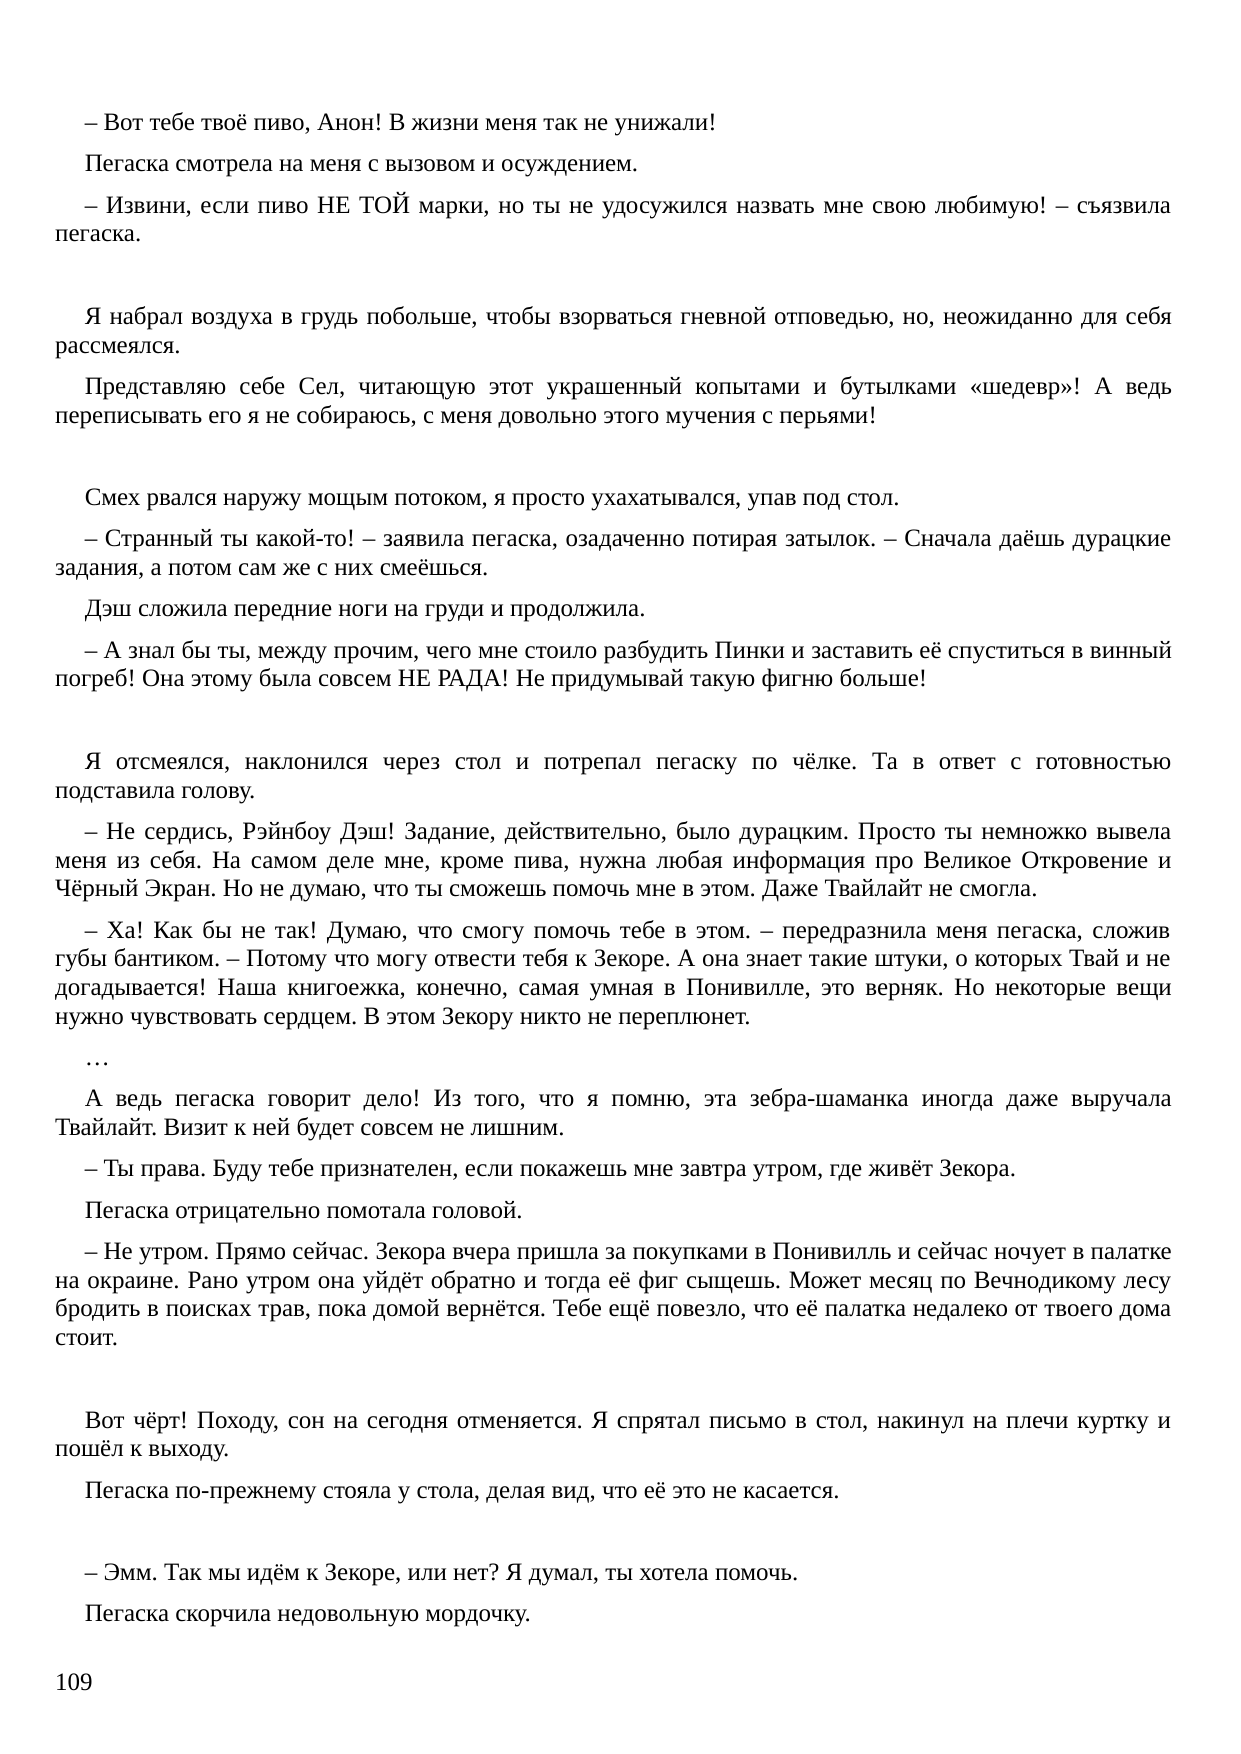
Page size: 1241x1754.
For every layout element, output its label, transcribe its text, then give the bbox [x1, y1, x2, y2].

text Я набрал воздуха в грудь побольше, чтобы взорваться гневной отповедью, но, неожиданно для себя рассмеялся. [55, 301, 1173, 358]
text Дэш сложила передние ноги на груди и продолжила. [55, 593, 1173, 622]
text – Извини, если пиво НЕ ТОЙ марки, но ты не удосужился назвать мне свою любимую! – съязвила пегаска. [55, 190, 1173, 247]
text – Странный ты какой-то! – заявила пегаска, озадаченно потирая затылок. – Сначала даёшь дурацкие задания, а потом сам же с них смеёшься. [55, 523, 1173, 581]
text Представляю себе Сел, читающую этот украшенный копытами и бутылками «шедевр»! А ведь переписывать его я не собираюсь, с меня довольно этого мучения с перьями! [55, 371, 1173, 428]
text Вот чёрт! Походу, сон на сегодня отменяется. Я спрятал письмо в стол, накинул на плечи куртку и пошёл к выходу. [55, 1405, 1173, 1462]
text Пегаска смотрела на меня с вызовом и осуждением. [55, 148, 1173, 177]
text Пегаска отрицательно помотала головой. [55, 1195, 1173, 1223]
text – А знал бы ты, между прочим, чего мне стоило разбудить Пинки и заставить её спуститься в винный погреб! Она этому была совсем НЕ РАДА! Не придумывай такую фигню больше! [55, 635, 1173, 692]
text Смех рвался наружу мощым потоком, я просто ухахатывался, упав под стол. [55, 482, 1173, 511]
text … [55, 1042, 1173, 1071]
text – Ха! Как бы не так! Думаю, что смогу помочь тебе в этом. – передразнила меня пегаска, сложив губы бантиком. – Потому что могу отвести тебя к Зекоре. А она знает такие штуки, о которых Твай и не догадывается! Наша книгоежка, конечно, самая умная в Понивилле, это верняк. Но некоторые вещи нужно чувствовать сердцем. В этом Зекору никто не переплюнет. [55, 915, 1173, 1030]
text Я отсмеялся, наклонился через стол и потрепал пегаску по чёлке. Та в ответ с готовностью подставила голову. [55, 746, 1173, 803]
text – Эмм. Так мы идём к Зекоре, или нет? Я думал, ты хотела помочь. [55, 1557, 1173, 1586]
text Пегаска скорчила недовольную мордочку. [55, 1598, 1173, 1627]
text – Не утром. Прямо сейчас. Зекора вчера пришла за покупками в Понивилль и сейчас ночует в палатке на окраине. Рано утром она уйдёт обратно и тогда её фиг сыщешь. Может месяц по Вечнодикому лесу бродить в поисках трав, пока домой вернётся. Тебе ещё повезло, что её палатка недалеко от твоего дома стоит. [55, 1236, 1173, 1351]
text – Ты права. Буду тебе признателен, если покажешь мне завтра утром, где живёт Зекора. [55, 1153, 1173, 1182]
text А ведь пегаска говорит дело! Из того, что я помню, эта зебра-шаманка иногда даже выручала Твайлайт. Визит к ней будет совсем не лишним. [55, 1083, 1173, 1141]
text – Вот тебе твоё пиво, Анон! В жизни меня так не унижали! [55, 107, 1173, 136]
text Пегаска по-прежнему стояла у стола, делая вид, что её это не касается. [55, 1475, 1173, 1503]
text – Не сердись, Рэйнбоу Дэш! Задание, действительно, было дурацким. Просто ты немножко вывела меня из себя. На самом деле мне, кроме пива, нужна любая информация про Великое Откровение и Чёрный Экран. Но не думаю, что ты сможешь помочь мне в этом. Даже Твайлайт не смогла. [55, 816, 1173, 902]
